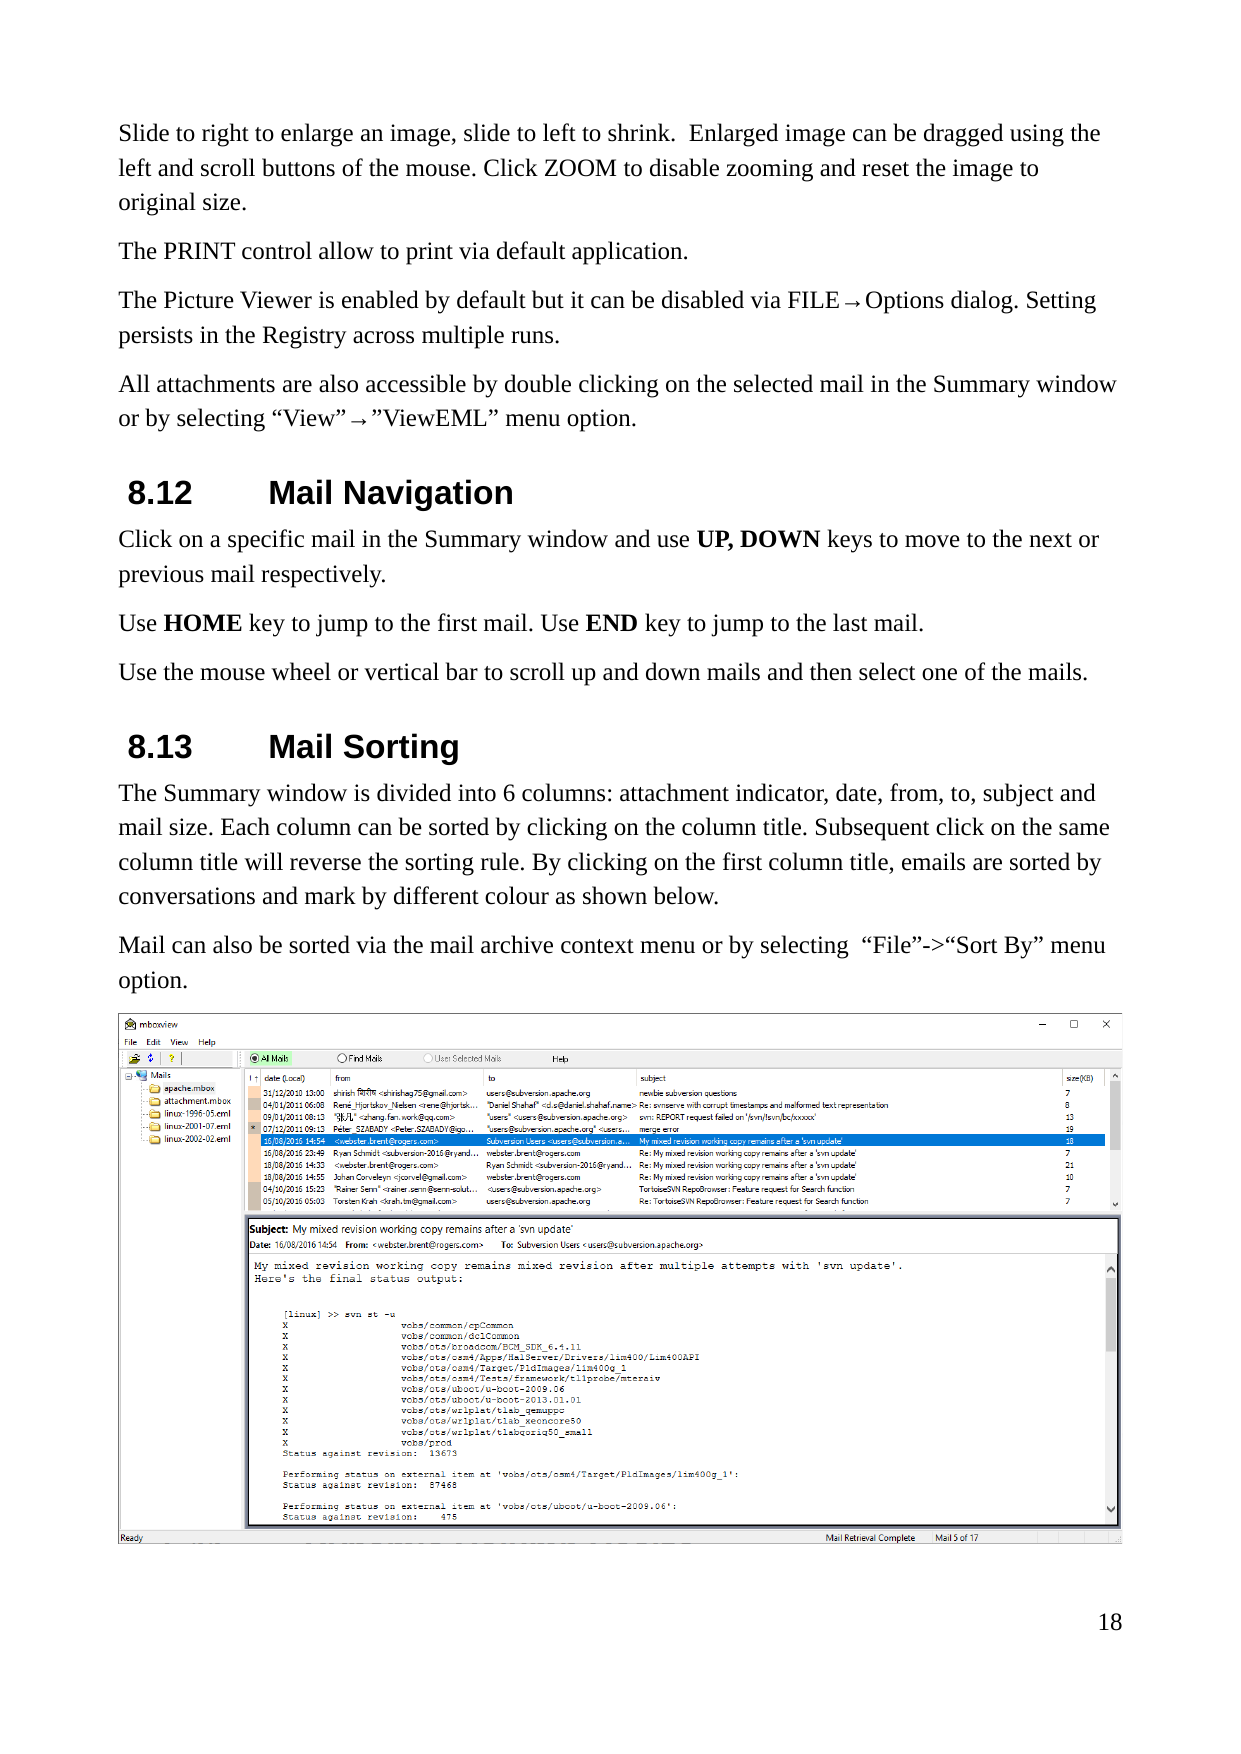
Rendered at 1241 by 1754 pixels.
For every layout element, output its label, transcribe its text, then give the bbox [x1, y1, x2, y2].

text The Picture Viewer is enabled by default but it can be disabled via FILE→Options dialog. Setting persists in the Registry across multiple runs. [118, 285, 1122, 348]
text The PRINT control allow to print via default application. [118, 236, 1122, 265]
picture [118, 1013, 1123, 1544]
text Use HOME key to jump to the first mail. Use END key to jump to the last mail. [118, 608, 1122, 637]
text Use the mouse wheel or vertical bar to scroll up and down mails and then select one of the mails. [118, 657, 1122, 686]
text The Summary window is divided into 6 columns: attachment indicator, date, from, to, subject and mail size. Each column can be sorted by clicking on the column title. Subsequent click on the same column title will reverse the sorting rule. By clicking on the first column title, emails are sorted by conversations and mark by different colour as shown below. [118, 778, 1122, 910]
subtitle Mail Navigation [118, 473, 1122, 512]
subtitle Mail Sorting [118, 727, 1122, 765]
text Mail can also be sorted via the mail archive context menu or by selecting “File”->“Sort By” menu option. [118, 930, 1122, 994]
text All attachments are also accessible by double clicking on the selected mail in the Summary window or by selecting “View”→”ViewEML” menu option. [118, 369, 1122, 432]
text Slide to right to enlarge an image, slide to left to shrink. Enlarged image can be dragged using the left and scroll buttons of the mouse. Click ZOOM to disable zooming and reset the image to original size. [118, 118, 1122, 216]
text Click on a specific mail in the Summary window and use UP, DOWN keys to move to the next or previous mail respectively. [118, 524, 1122, 587]
